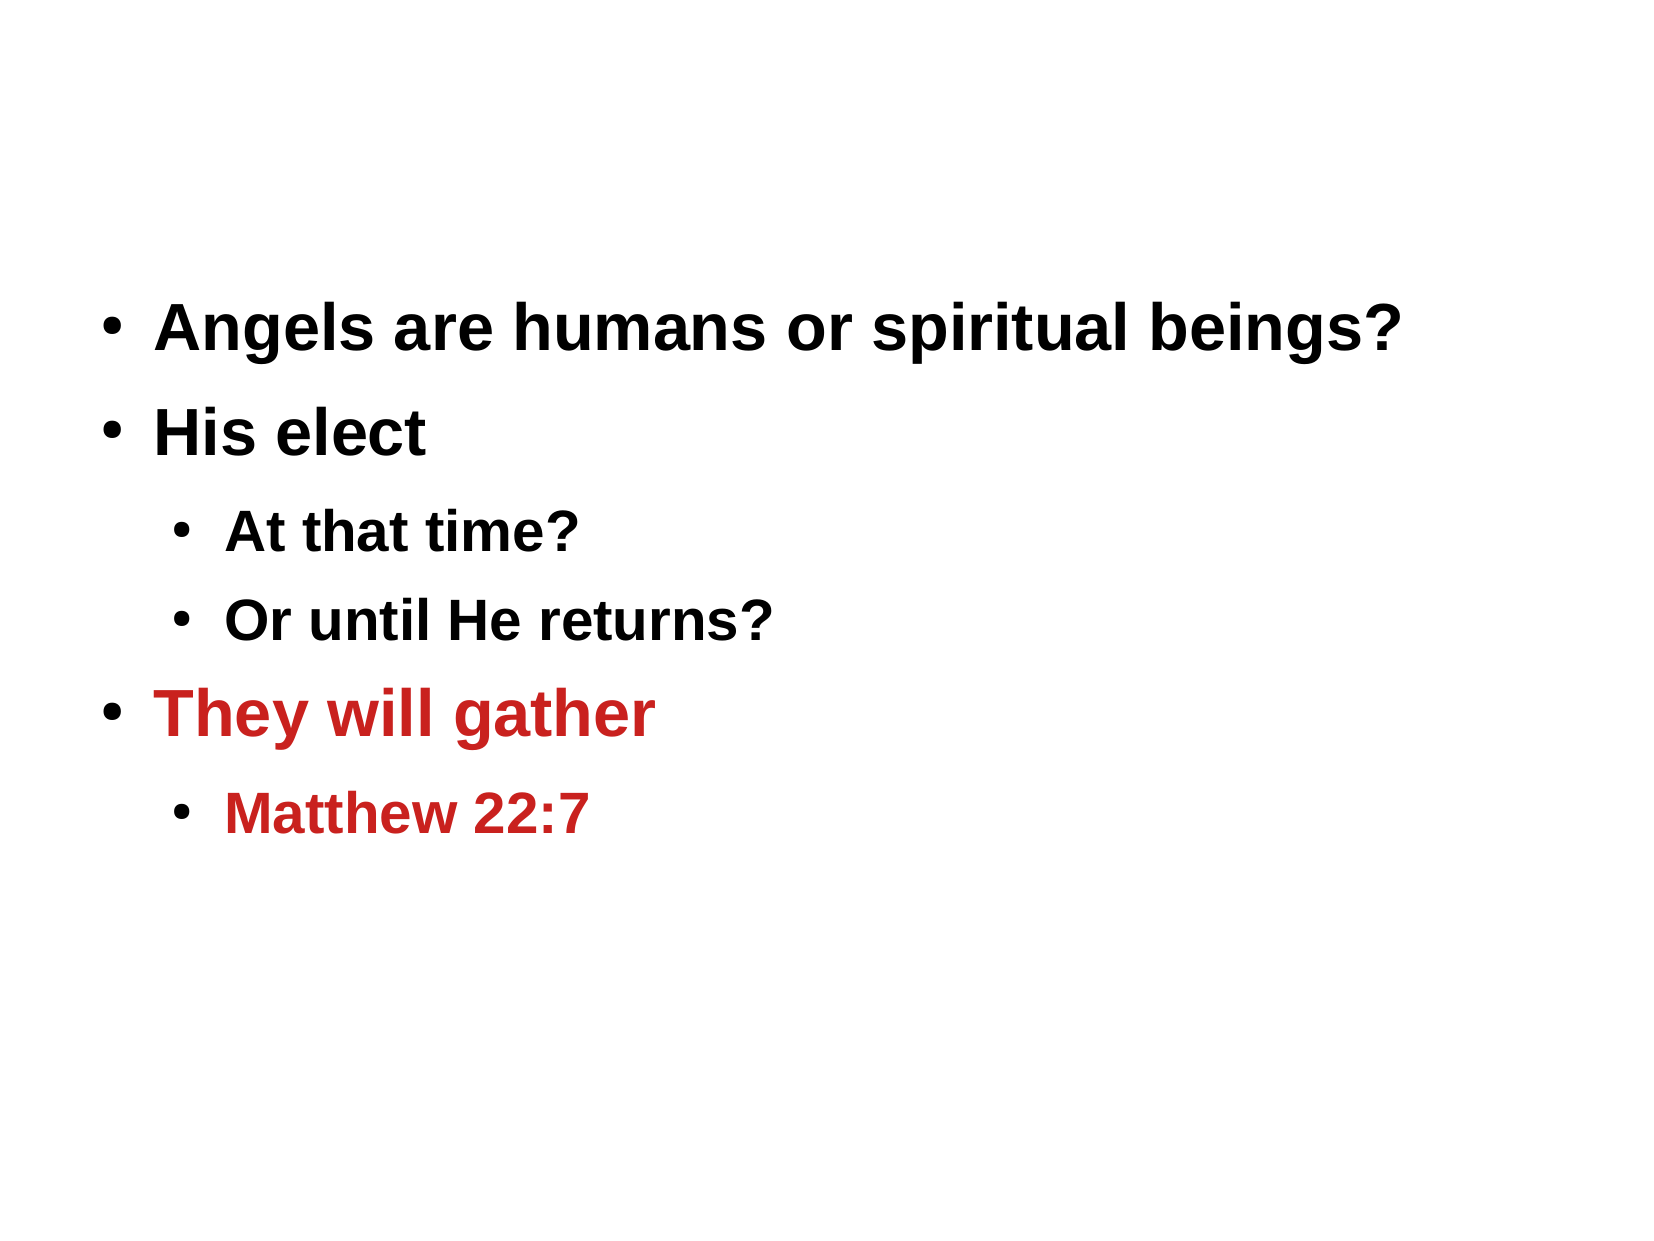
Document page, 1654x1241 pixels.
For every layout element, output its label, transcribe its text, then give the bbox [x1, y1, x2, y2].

list Angels are humans or spiritual beings? His elect At that time? Or until He returns? They will gather Matthew 22:7 [82, 290, 1571, 1010]
